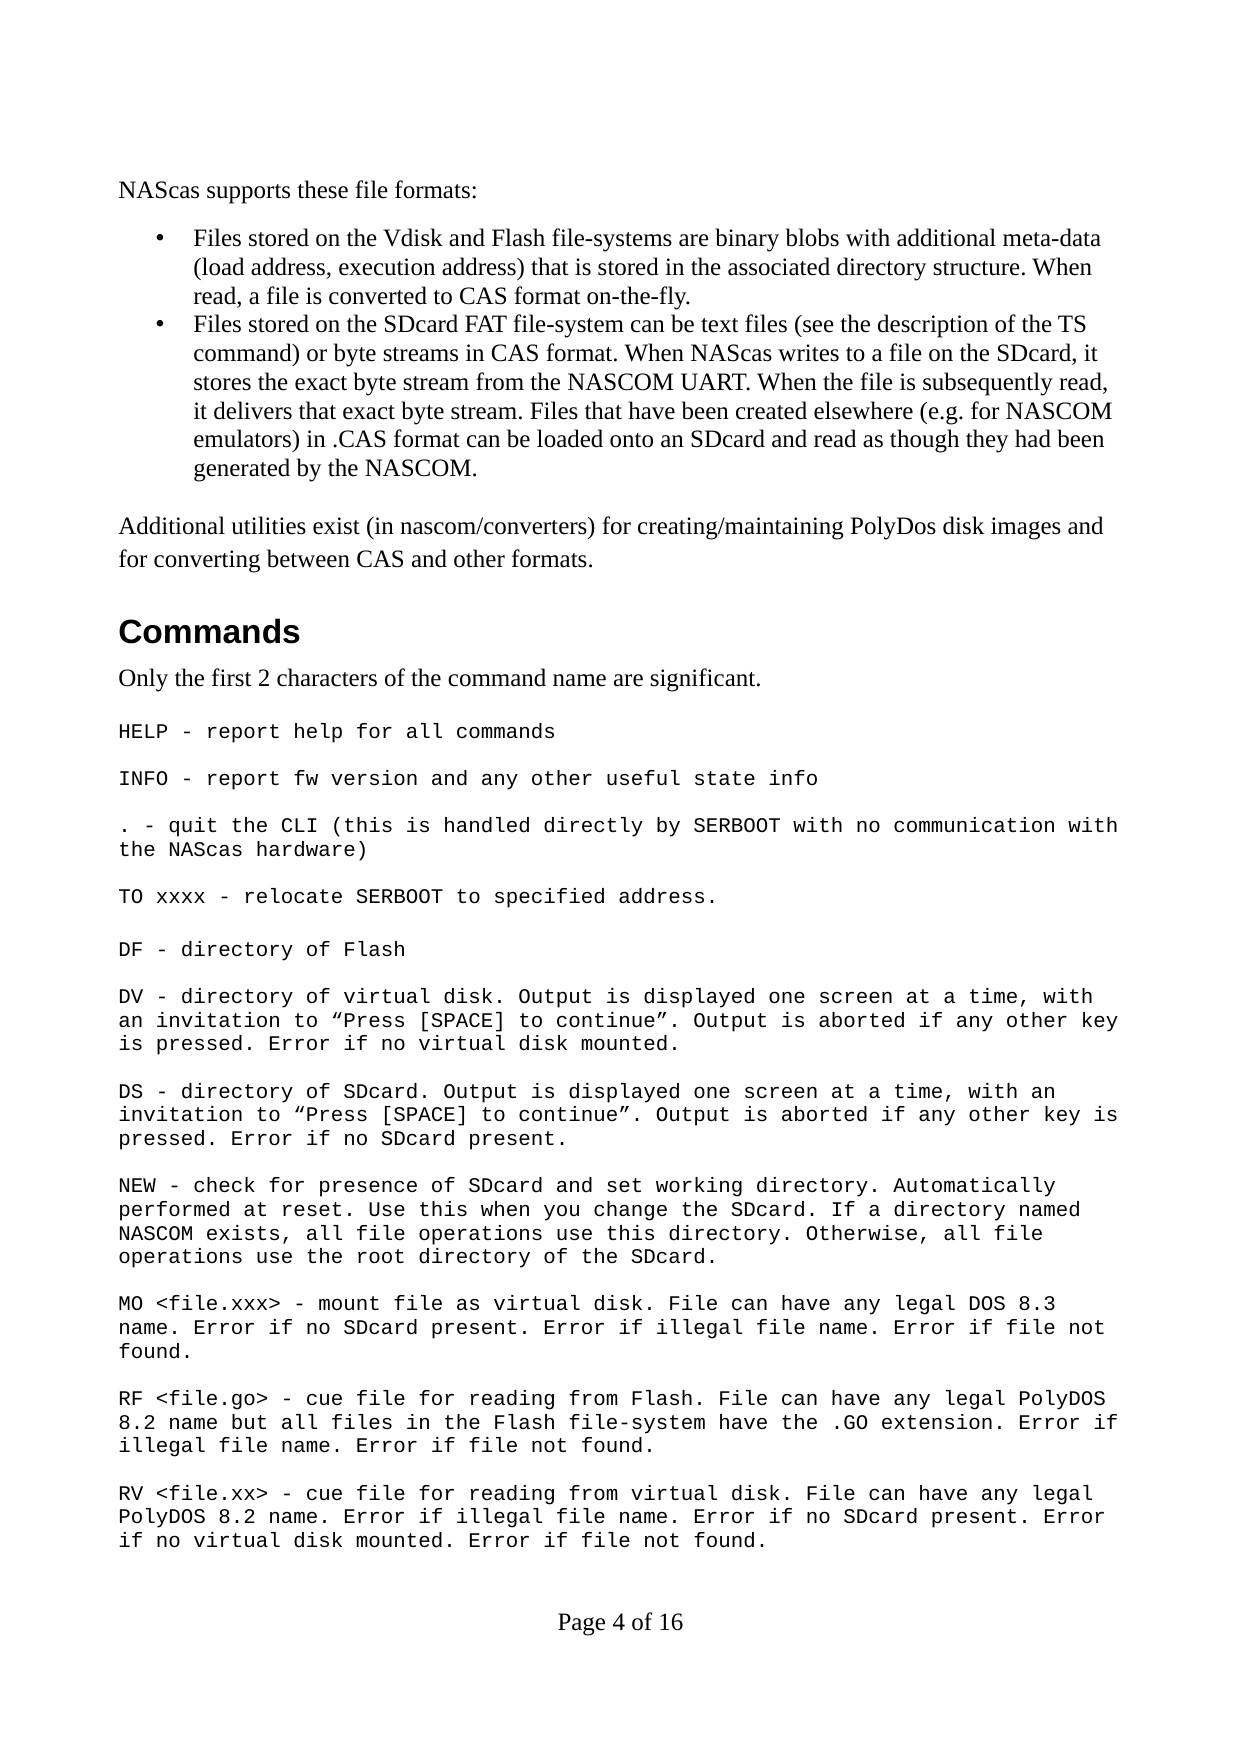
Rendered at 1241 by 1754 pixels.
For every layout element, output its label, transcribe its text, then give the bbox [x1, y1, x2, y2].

text DV - directory of virtual disk. Output is displayed one screen at a time, with an invitation to “Press [SPACE] to continue”. Output is aborted if any other key is pressed. Error if no virtual disk mounted. [118, 986, 1122, 1057]
text . - quit the CLI (this is handled directly by SERBOOT with no communication with the NAScas hardware) [118, 815, 1122, 863]
text MO <file.xxx> - mount file as virtual disk. File can have any legal DOS 8.3 name. Error if no SDcard present. Error if illegal file name. Error if file not found. [118, 1293, 1122, 1364]
text Only the first 2 characters of the command name are significant. [118, 663, 1122, 692]
list Files stored on the SDcard FAT file-system can be text files (see the description of the TS command) or byte streams in CAS format. When NAScas writes to a file on the SDcard, it stores the exact byte stream from the NASCOM UART. When the file is subsequently read, it delivers that exact byte stream. Files that have been created elsewhere (e.g. for NASCOM emulators) in .CAS format can be loaded onto an SDcard and read as though they had been generated by the NASCOM. [156, 309, 1122, 482]
text RF <file.go> - cue file for reading from Flash. File can have any legal PolyDOS 8.2 name but all files in the Flash file-system have the .GO extension. Error if illegal file name. Error if file not found. [118, 1388, 1122, 1459]
text TO xxxx - relocate SERBOOT to specified address. [118, 886, 1122, 910]
subtitle Commands [118, 612, 1122, 651]
text RV <file.xx> - cue file for reading from virtual disk. File can have any legal PolyDOS 8.2 name. Error if illegal file name. Error if no SDcard present. Error if no virtual disk mounted. Error if file not found. [118, 1483, 1122, 1553]
text DS - directory of SDcard. Output is displayed one screen at a time, with an invitation to “Press [SPACE] to continue”. Output is aborted if any other key is pressed. Error if no SDcard present. [118, 1081, 1122, 1152]
text INFO - report fw version and any other useful state info [118, 768, 1122, 792]
text HELP - report help for all commands [118, 721, 1122, 744]
list Files stored on the Vdisk and Flash file-systems are binary blobs with additional meta-data (load address, execution address) that is stored in the associated directory structure. When read, a file is converted to CAS format on-the-fly. [156, 223, 1122, 309]
text Additional utilities exist (in nascom/converters) for creating/maintaining PolyDos disk images and for converting between CAS and other formats. [118, 511, 1122, 572]
text NAScas supports these file formats: [118, 176, 1122, 204]
text DF - directory of Flash [118, 939, 1122, 962]
text NEW - check for presence of SDcard and set working directory. Automatically performed at reset. Use this when you change the SDcard. If a directory named NASCOM exists, all file operations use this directory. Otherwise, all file operations use the root directory of the SDcard. [118, 1175, 1122, 1270]
